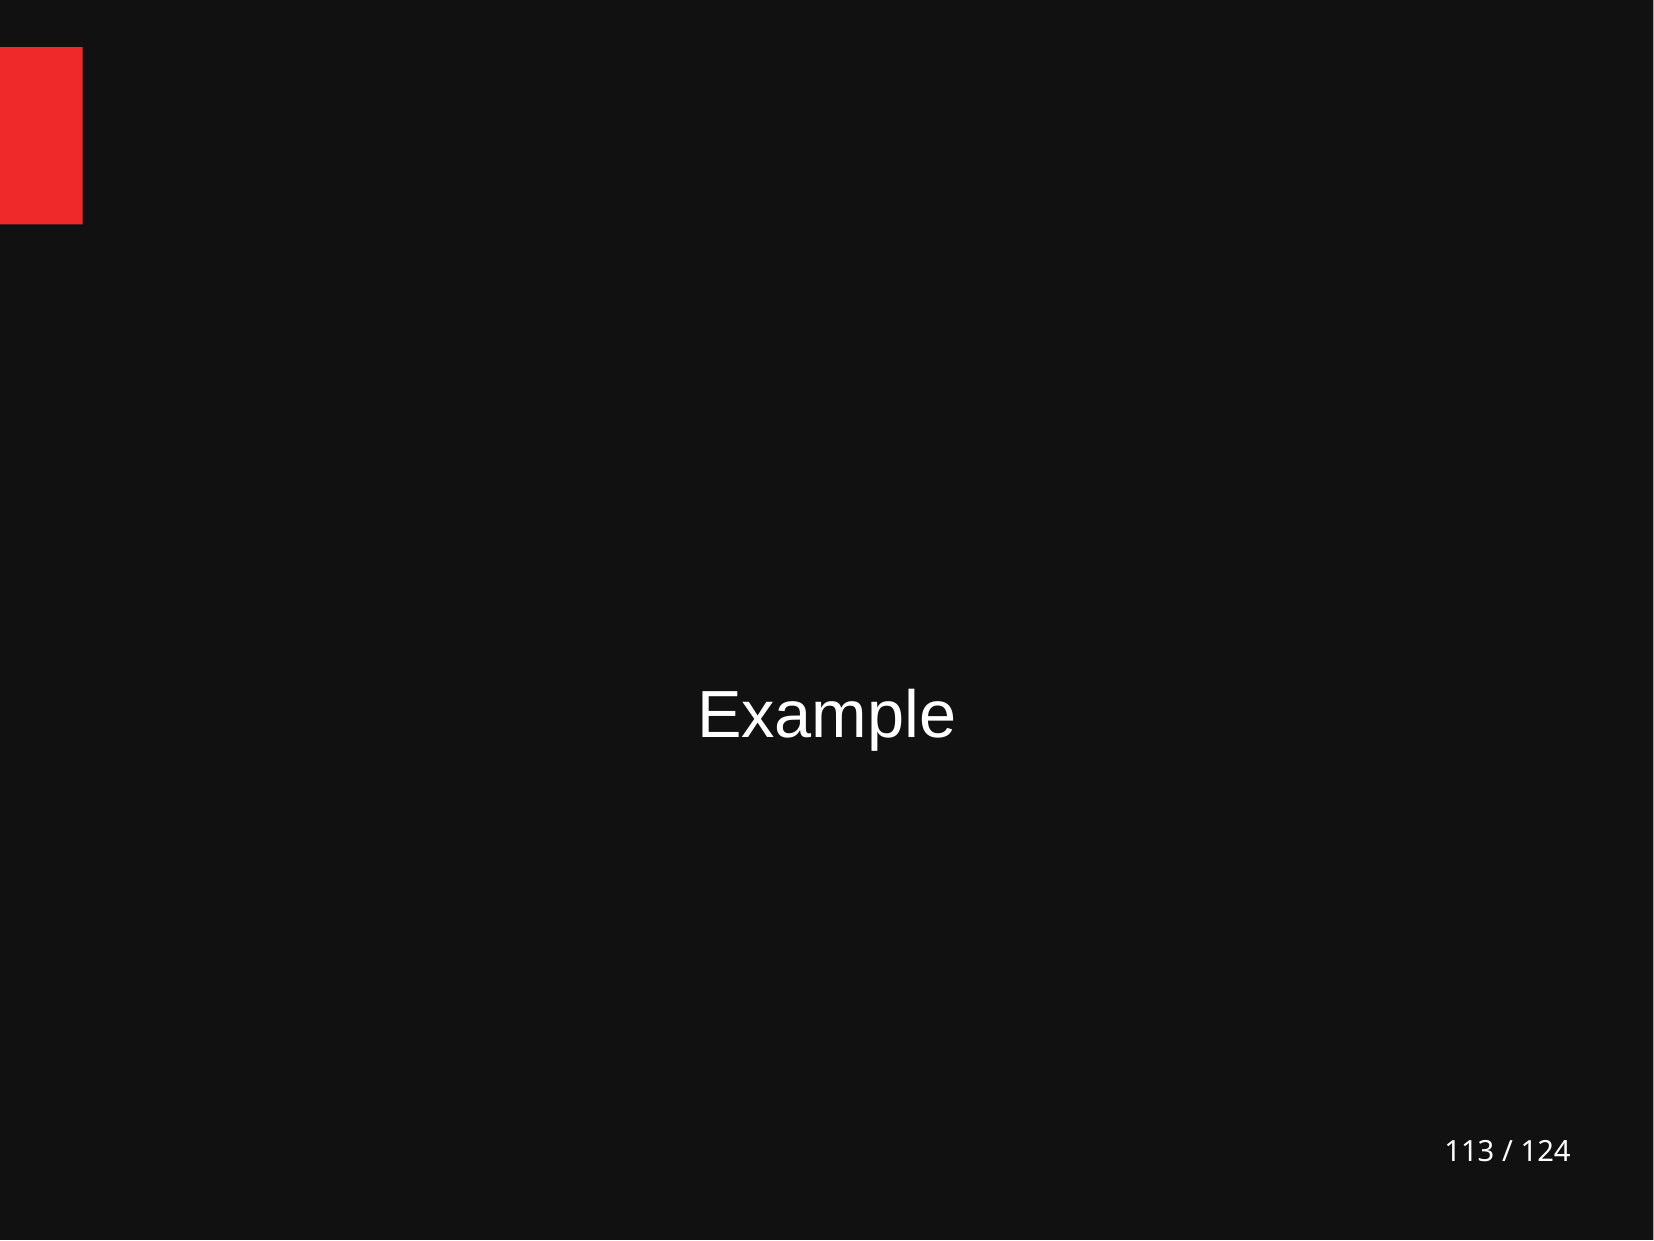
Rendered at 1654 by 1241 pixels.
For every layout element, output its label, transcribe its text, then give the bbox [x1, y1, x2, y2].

subtitle Example [118, 354, 1536, 1074]
